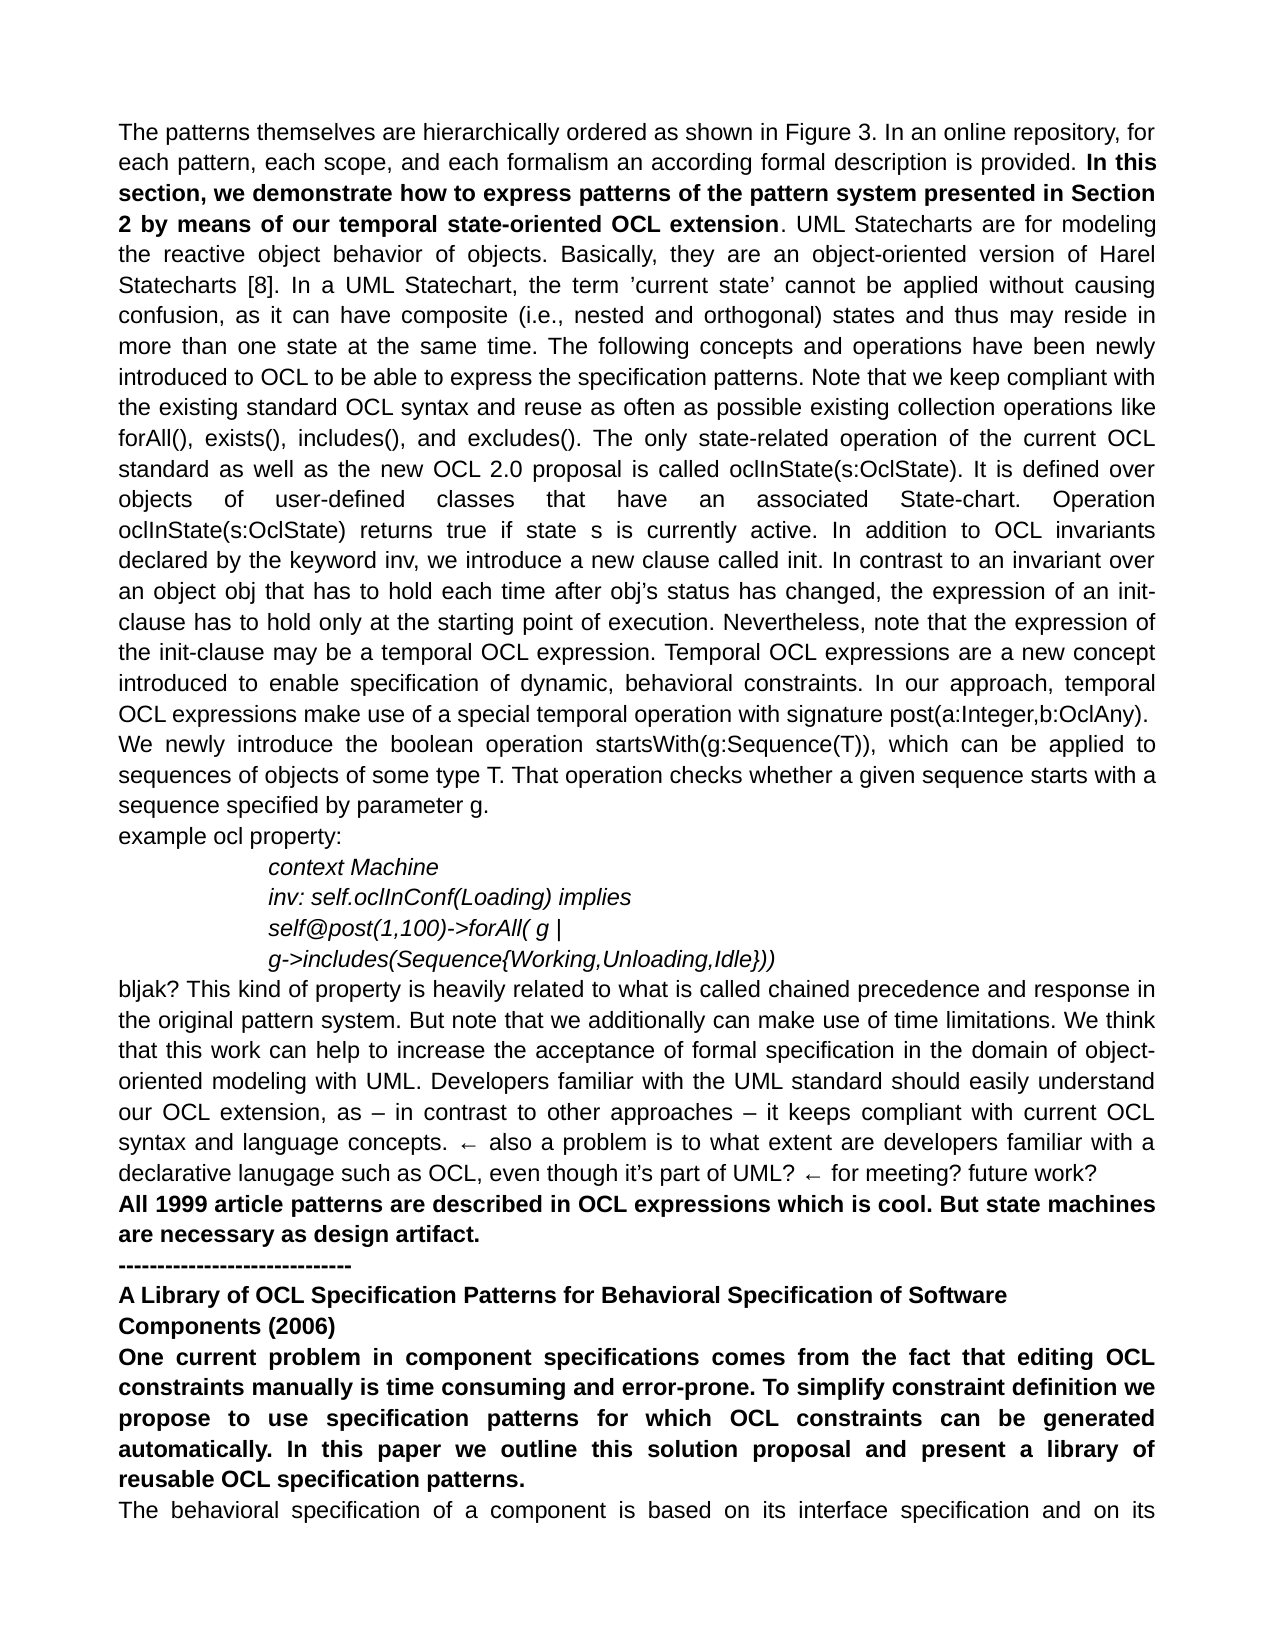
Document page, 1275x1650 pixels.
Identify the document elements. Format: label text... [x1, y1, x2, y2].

text A Library of OCL Specification Patterns for Behavioral Specification of Software Components (2006) [118, 1282, 1157, 1339]
text We newly introduce the boolean operation startsWith(g:Sequence(T)), which can be applied to sequences of objects of some type T. That operation checks whether a given sequence starts with a sequence specified by parameter g. [118, 731, 1157, 819]
text example ocl property: [118, 822, 1157, 849]
text The patterns themselves are hierarchically ordered as shown in Figure 3. In an online repository, for each pattern, each scope, and each formalism an according formal description is provided. In this section, we demonstrate how to express patterns of the pattern system presented in Section 2 by means of our temporal state-oriented OCL extension. UML Statecharts are for modeling the reactive object behavior of objects. Basically, they are an object-oriented version of Harel Statecharts [8]. In a UML Statechart, the term ’current state’ cannot be applied without causing confusion, as it can have composite (i.e., nested and orthogonal) states and thus may reside in more than one state at the same time. The following concepts and operations have been newly introduced to OCL to be able to express the specification patterns. Note that we keep compliant with the existing standard OCL syntax and reuse as often as possible existing collection operations like forAll(), exists(), includes(), and excludes(). The only state-related operation of the current OCL standard as well as the new OCL 2.0 proposal is called oclInState(s:OclState). It is defined over objects of user-defined classes that have an associated State-chart. Operation oclInState(s:OclState) returns true if state s is currently active. In addition to OCL invariants declared by the keyword inv, we introduce a new clause called init. In contrast to an invariant over an object obj that has to hold each time after obj’s status has changed, the expression of an init-clause has to hold only at the starting point of execution. Nevertheless, note that the expression of the init-clause may be a temporal OCL expression. Temporal OCL expressions are a new concept introduced to enable specification of dynamic, behavioral constraints. In our approach, temporal OCL expressions make use of a special temporal operation with signature post(a:Integer,b:OclAny). [118, 118, 1157, 727]
text bljak? This kind of property is heavily related to what is called chained precedence and response in the original pattern system. But note that we additionally can make use of time limitations. We think that this work can help to increase the acceptance of formal specification in the domain of object-oriented modeling with UML. Developers familiar with the UML standard should easily understand our OCL extension, as – in contrast to other approaches – it keeps compliant with current OCL syntax and language concepts. ← also a problem is to what extent are developers familiar with a declarative lanugage such as OCL, even though it’s part of UML? ← for meeting? future work? [118, 976, 1157, 1186]
text All 1999 article patterns are described in OCL expressions which is cool. But state machines are necessary as design artifact. [118, 1190, 1157, 1247]
text g->includes(Sequence{Working,Unloading,Idle})) [268, 945, 1157, 972]
text The behavioral specification of a component is based on its interface specification and on its [118, 1496, 1157, 1523]
text self@post(1,100)->forAll( g | [268, 914, 1157, 941]
text ------------------------------ [118, 1251, 1157, 1278]
text context Machine [268, 853, 1157, 880]
text One current problem in component specifications comes from the fact that editing OCL constraints manually is time consuming and error-prone. To simplify constraint definition we propose to use specification patterns for which OCL constraints can be generated automatically. In this paper we outline this solution proposal and present a library of reusable OCL specification patterns. [118, 1343, 1157, 1492]
text inv: self.oclInConf(Loading) implies [268, 884, 1157, 911]
